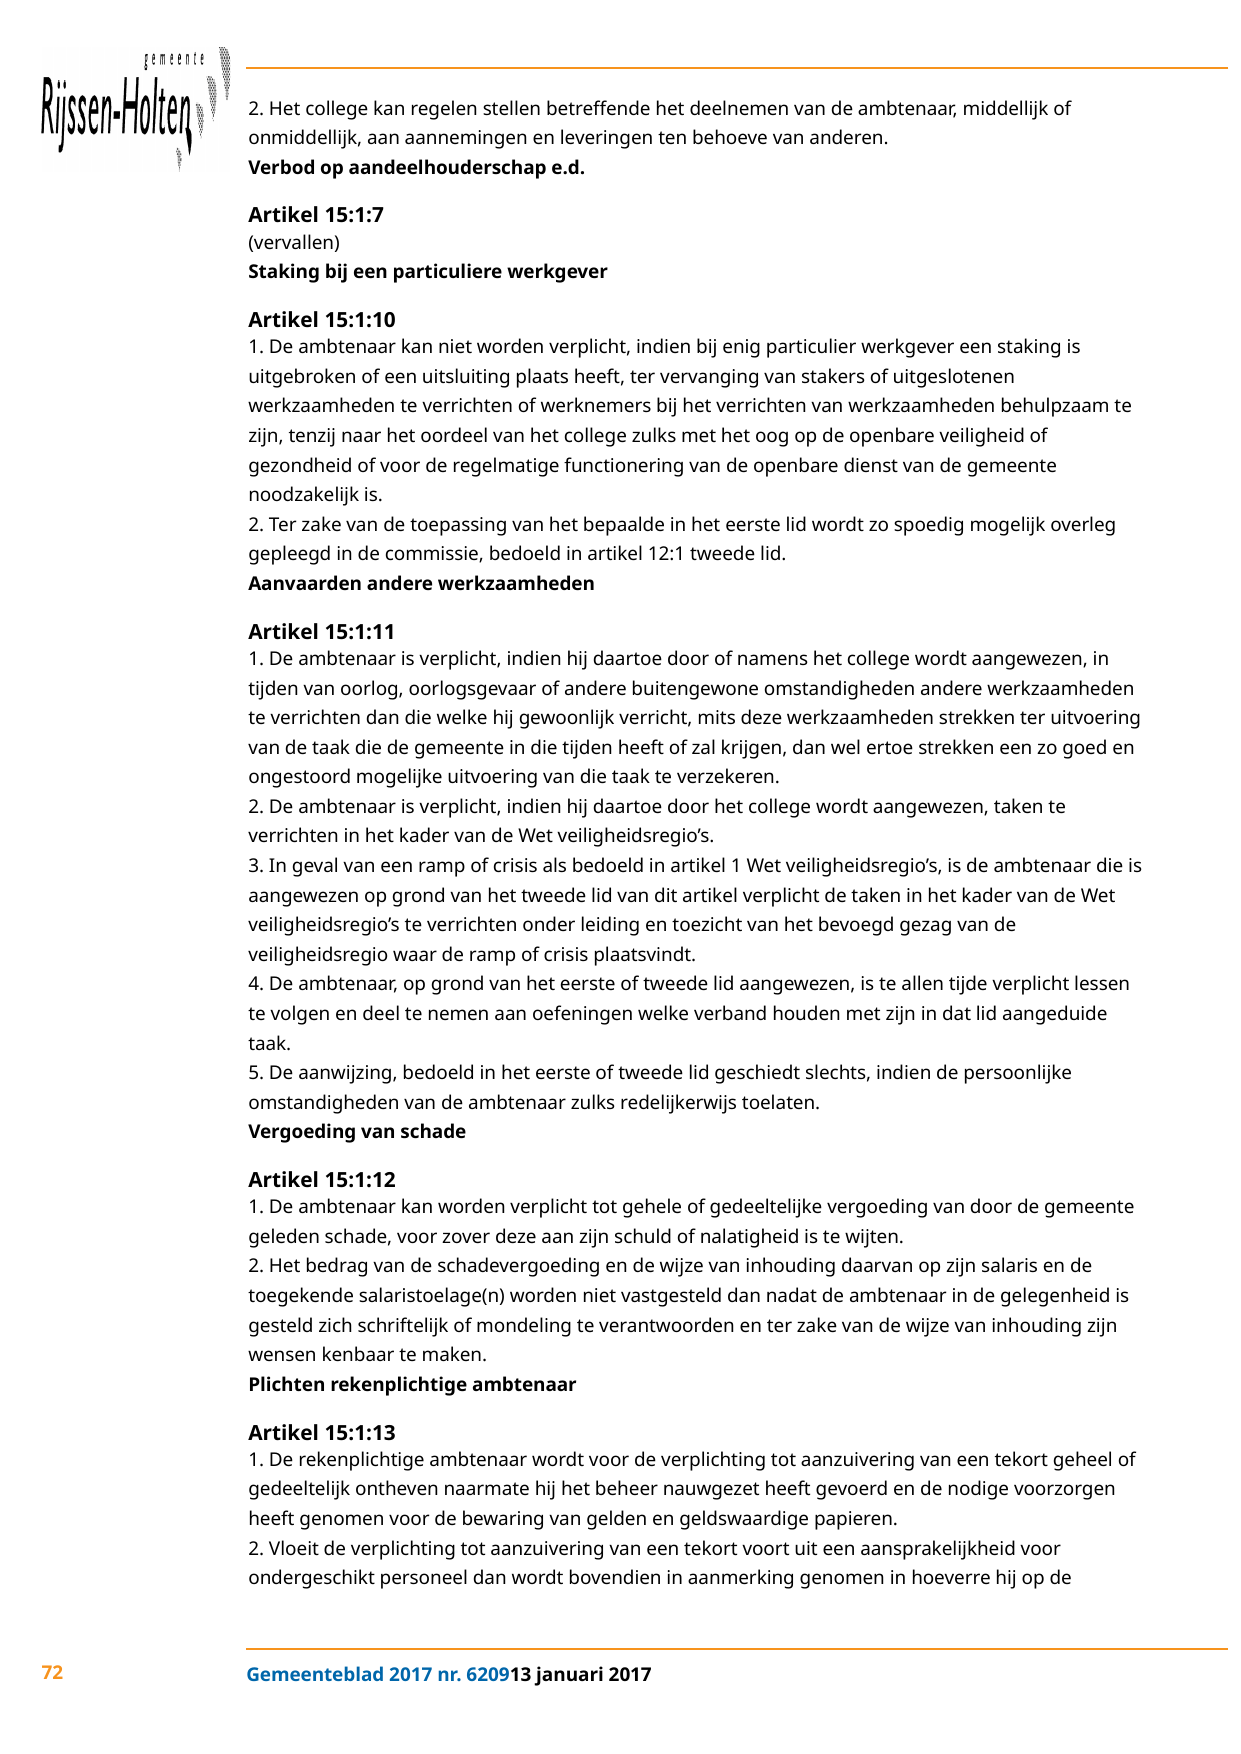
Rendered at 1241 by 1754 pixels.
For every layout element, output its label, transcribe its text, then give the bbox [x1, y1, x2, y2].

text Staking bij een particuliere werkgever [248, 258, 1152, 284]
text 1. De ambtenaar is verplicht, indien hij daartoe door of namens het college wordt aangewezen, in tijden van oorlog, oorlogsgevaar of andere buitengewone omstandigheden andere werkzaamheden te verrichten dan die welke hij gewoonlijk verricht, mits deze werkzaamheden strekken ter uitvoering van de taak die de gemeente in die tijden heeft of zal krijgen, dan wel ertoe strekken een zo goed en ongestoord mogelijke uitvoering van die taak te verzekeren. [248, 645, 1152, 789]
text 2. Ter zake van de toepassing van het bepaalde in het eerste lid wordt zo spoedig mogelijk overleg gepleegd in de commissie, bedoeld in artikel 12:1 tweede lid. [248, 511, 1152, 566]
text Artikel 15:1:10 [248, 305, 1152, 333]
text Artikel 15:1:12 [248, 1165, 1152, 1193]
text 2. De ambtenaar is verplicht, indien hij daartoe door het college wordt aangewezen, taken te verrichten in het kader van de Wet veiligheidsregio’s. [248, 793, 1152, 848]
text Aanvaarden andere werkzaamheden [248, 570, 1152, 596]
text (vervallen) [248, 229, 1152, 255]
text Plichten rekenplichtige ambtenaar [248, 1371, 1152, 1397]
picture [41, 47, 231, 172]
text 2. Vloeit de verplichting tot aanzuivering van een tekort voort uit een aansprakelijkheid voor ondergeschikt personeel dan wordt bovendien in aanmerking genomen in hoeverre hij op de [248, 1535, 1152, 1590]
text 2. Het bedrag van de schadevergoeding en de wijze van inhouding daarvan op zijn salaris en de toegekende salaristoelage(n) worden niet vastgesteld dan nadat de ambtenaar in de gelegenheid is gesteld zich schriftelijk of mondeling te verantwoorden en ter zake van de wijze van inhouding zijn wensen kenbaar te maken. [248, 1253, 1152, 1367]
text Verbod op aandeelhouderschap e.d. [248, 154, 1152, 180]
text 2. Het college kan regelen stellen betreffende het deelnemen van de ambtenaar, middellijk of onmiddellijk, aan aannemingen en leveringen ten behoeve van anderen. [248, 95, 1152, 150]
text 5. De aanwijzing, bedoeld in het eerste of tweede lid geschiedt slechts, indien de persoonlijke omstandigheden van de ambtenaar zulks redelijkerwijs toelaten. [248, 1059, 1152, 1115]
text Artikel 15:1:7 [248, 201, 1152, 229]
text Vergoeding van schade [248, 1118, 1152, 1144]
text 1. De ambtenaar kan worden verplicht tot gehele of gedeeltelijke vergoeding van door de gemeente geleden schade, voor zover deze aan zijn schuld of nalatigheid is te wijten. [248, 1193, 1152, 1249]
text 4. De ambtenaar, op grond van het eerste of tweede lid aangewezen, is te allen tijde verplicht lessen te volgen en deel te nemen aan oefeningen welke verband houden met zijn in dat lid aangeduide taak. [248, 971, 1152, 1056]
text 1. De ambtenaar kan niet worden verplicht, indien bij enig particulier werkgever een staking is uitgebroken of een uitsluiting plaats heeft, ter vervanging van stakers of uitgeslotenen werkzaamheden te verrichten of werknemers bij het verrichten van werkzaamheden behulpzaam te zijn, tenzij naar het oordeel van het college zulks met het oog op de openbare veiligheid of gezondheid of voor de regelmatige functionering van de openbare dienst van de gemeente noodzakelijk is. [248, 333, 1152, 507]
text 1. De rekenplichtige ambtenaar wordt voor de verplichting tot aanzuivering van een tekort geheel of gedeeltelijk ontheven naarmate hij het beheer nauwgezet heeft gevoerd en de nodige voorzorgen heeft genomen voor de bewaring van gelden en geldswaardige papieren. [248, 1446, 1152, 1531]
text Artikel 15:1:13 [248, 1418, 1152, 1446]
text Artikel 15:1:11 [248, 617, 1152, 645]
text 3. In geval van een ramp of crisis als bedoeld in artikel 1 Wet veiligheidsregio’s, is de ambtenaar die is aangewezen op grond van het tweede lid van dit artikel verplicht de taken in het kader van de Wet veiligheidsregio’s te verrichten onder leiding en toezicht van het bevoegd gezag van de veiligheidsregio waar de ramp of crisis plaatsvindt. [248, 852, 1152, 967]
